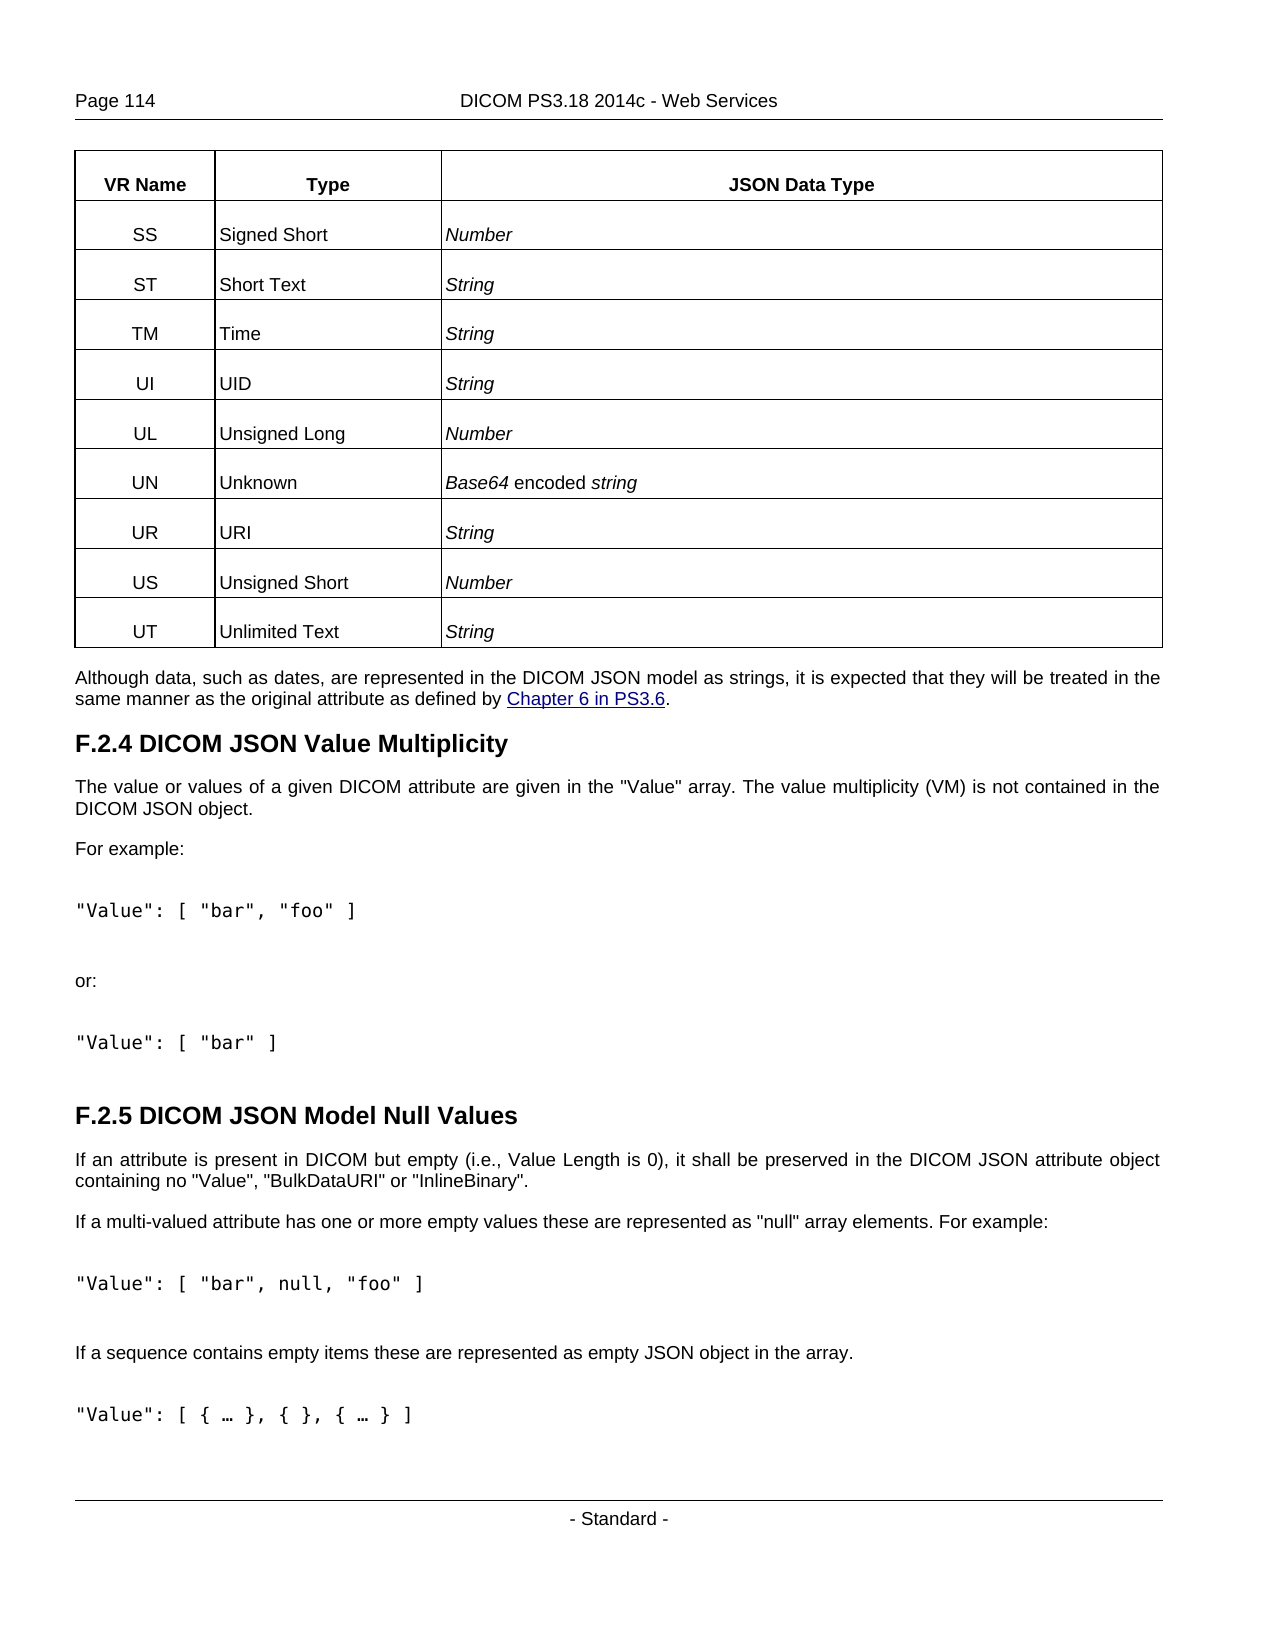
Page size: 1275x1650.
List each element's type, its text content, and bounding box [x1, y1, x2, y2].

text If an attribute is present in DICOM but empty (i.e., Value Length is 0), it shall be preserved in the DICOM JSON attribute object containing no "Value", "BulkDataURI" or "InlineBinary". [75, 1148, 1162, 1192]
table_cell Unsigned Long [216, 400, 441, 448]
table_cell UI [76, 350, 214, 398]
table_cell Unlimited Text [216, 598, 441, 647]
table_cell String [442, 350, 1162, 398]
table_cell UR [76, 499, 214, 547]
table_cell UT [76, 598, 214, 647]
table_header Type [216, 151, 441, 200]
table_cell Unknown [216, 449, 441, 498]
table_cell Number [442, 549, 1162, 597]
table_cell String [442, 250, 1162, 299]
text Although data, such as dates, are represented in the DICOM JSON model as strings, it is expected that they will be treated in the same manner as the original attribute as defined by Chapter 6 in PS3.6. [75, 667, 1162, 710]
text The value or values of a given DICOM attribute are given in the "Value" array. The value multiplicity (VM) is not contained in the DICOM JSON object. [75, 776, 1162, 819]
table_cell Signed Short [216, 201, 441, 249]
table_cell Short Text [216, 250, 441, 299]
text "Value": [ "bar", "foo" ] [75, 878, 1162, 951]
table_cell TM [76, 300, 214, 349]
table_cell ST [76, 250, 214, 299]
table_cell URI [216, 499, 441, 547]
table_cell String [442, 300, 1162, 349]
table_cell UID [216, 350, 441, 398]
text F.2.4 DICOM JSON Value Multiplicity [75, 728, 1162, 757]
table_cell String [442, 598, 1162, 647]
table_cell US [76, 549, 214, 597]
table_cell Base64 encoded string [442, 449, 1162, 498]
table_cell UN [76, 449, 214, 498]
text If a multi-valued attribute has one or more empty values these are represented as "null" array elements. For example: [75, 1210, 1162, 1232]
text "Value": [ "bar" ] [75, 1010, 1162, 1082]
table_cell UL [76, 400, 214, 448]
table_header VR Name [76, 151, 214, 200]
text or: [75, 969, 1162, 991]
table_cell Number [442, 201, 1162, 249]
text "Value": [ "bar", null, "foo" ] [75, 1251, 1162, 1323]
table_cell Number [442, 400, 1162, 448]
text If a sequence contains empty items these are represented as empty JSON object in the array. [75, 1342, 1162, 1363]
table_header JSON Data Type [442, 151, 1162, 200]
text F.2.5 DICOM JSON Model Null Values [75, 1101, 1162, 1130]
table_cell String [442, 499, 1162, 547]
table_cell Unsigned Short [216, 549, 441, 597]
table_cell Time [216, 300, 441, 349]
text For example: [75, 838, 1162, 859]
text "Value": [ { … }, { }, { … } ] [75, 1382, 1162, 1455]
table_cell SS [76, 201, 214, 249]
